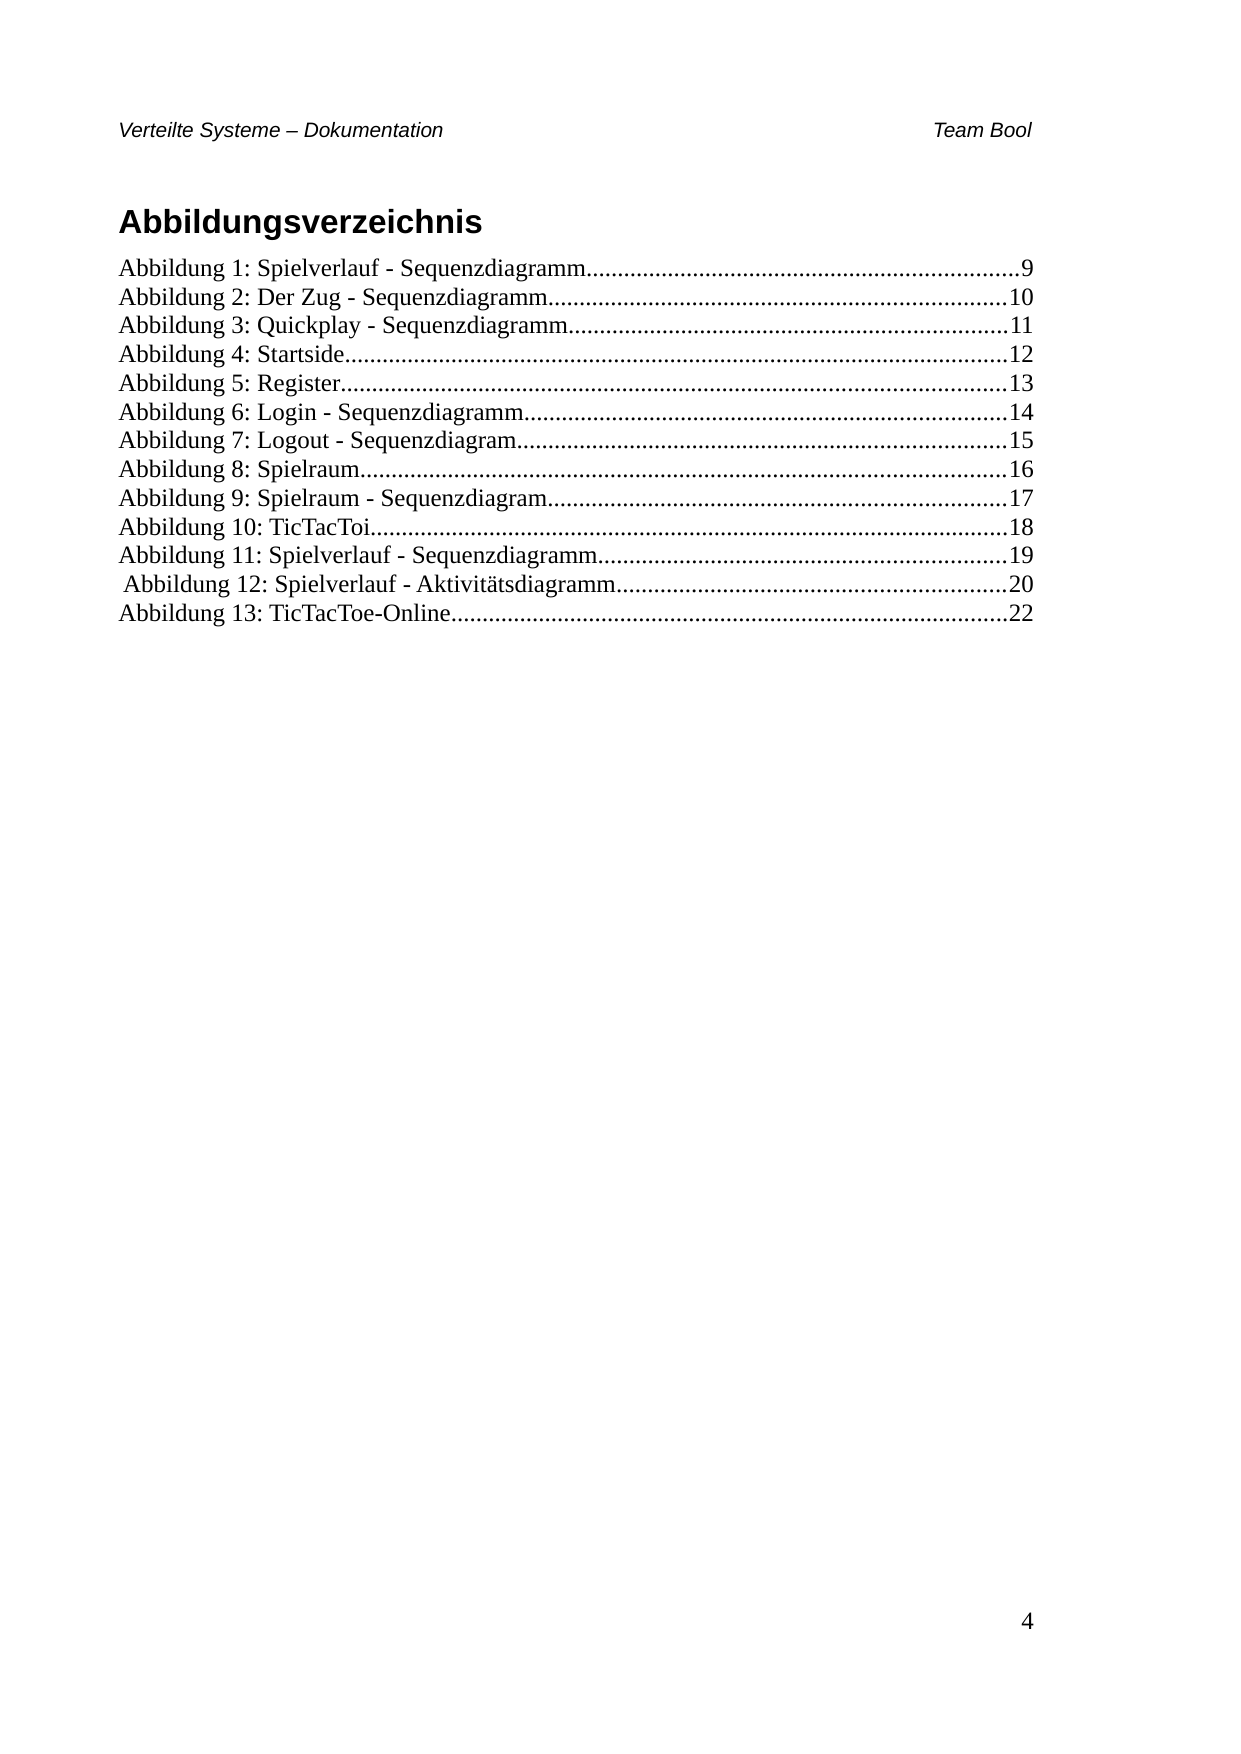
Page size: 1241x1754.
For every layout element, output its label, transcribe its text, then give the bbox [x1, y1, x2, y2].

text Abbildung 5: Register 13 [118, 368, 1033, 397]
text Abbildung 10: TicTacToi 18 [118, 512, 1033, 541]
text Abbildung 9: Spielraum - Sequenzdiagram 17 [118, 483, 1033, 512]
text Abbildung 2: Der Zug - Sequenzdiagramm 10 [118, 282, 1033, 311]
text Abbildung 7: Logout - Sequenzdiagram 15 [118, 426, 1033, 454]
text Abbildung 11: Spielverlauf - Sequenzdiagramm 19 [118, 541, 1033, 569]
text Abbildung 3: Quickplay - Sequenzdiagramm 11 [118, 311, 1033, 339]
text Abbildung 4: Startside 12 [118, 339, 1033, 368]
text Abbildung 6: Login - Sequenzdiagramm 14 [118, 397, 1033, 426]
text Abbildung 8: Spielraum 16 [118, 454, 1033, 483]
text Abbildung 13: TicTacToe-Online 22 [118, 598, 1033, 627]
text Abbildung 12: Spielverlauf - Aktivitätsdiagramm 20 [118, 569, 1033, 598]
subtitle Abbildungsverzeichnis [118, 202, 1033, 241]
text Abbildung 1: Spielverlauf - Sequenzdiagramm 9 [118, 253, 1033, 282]
